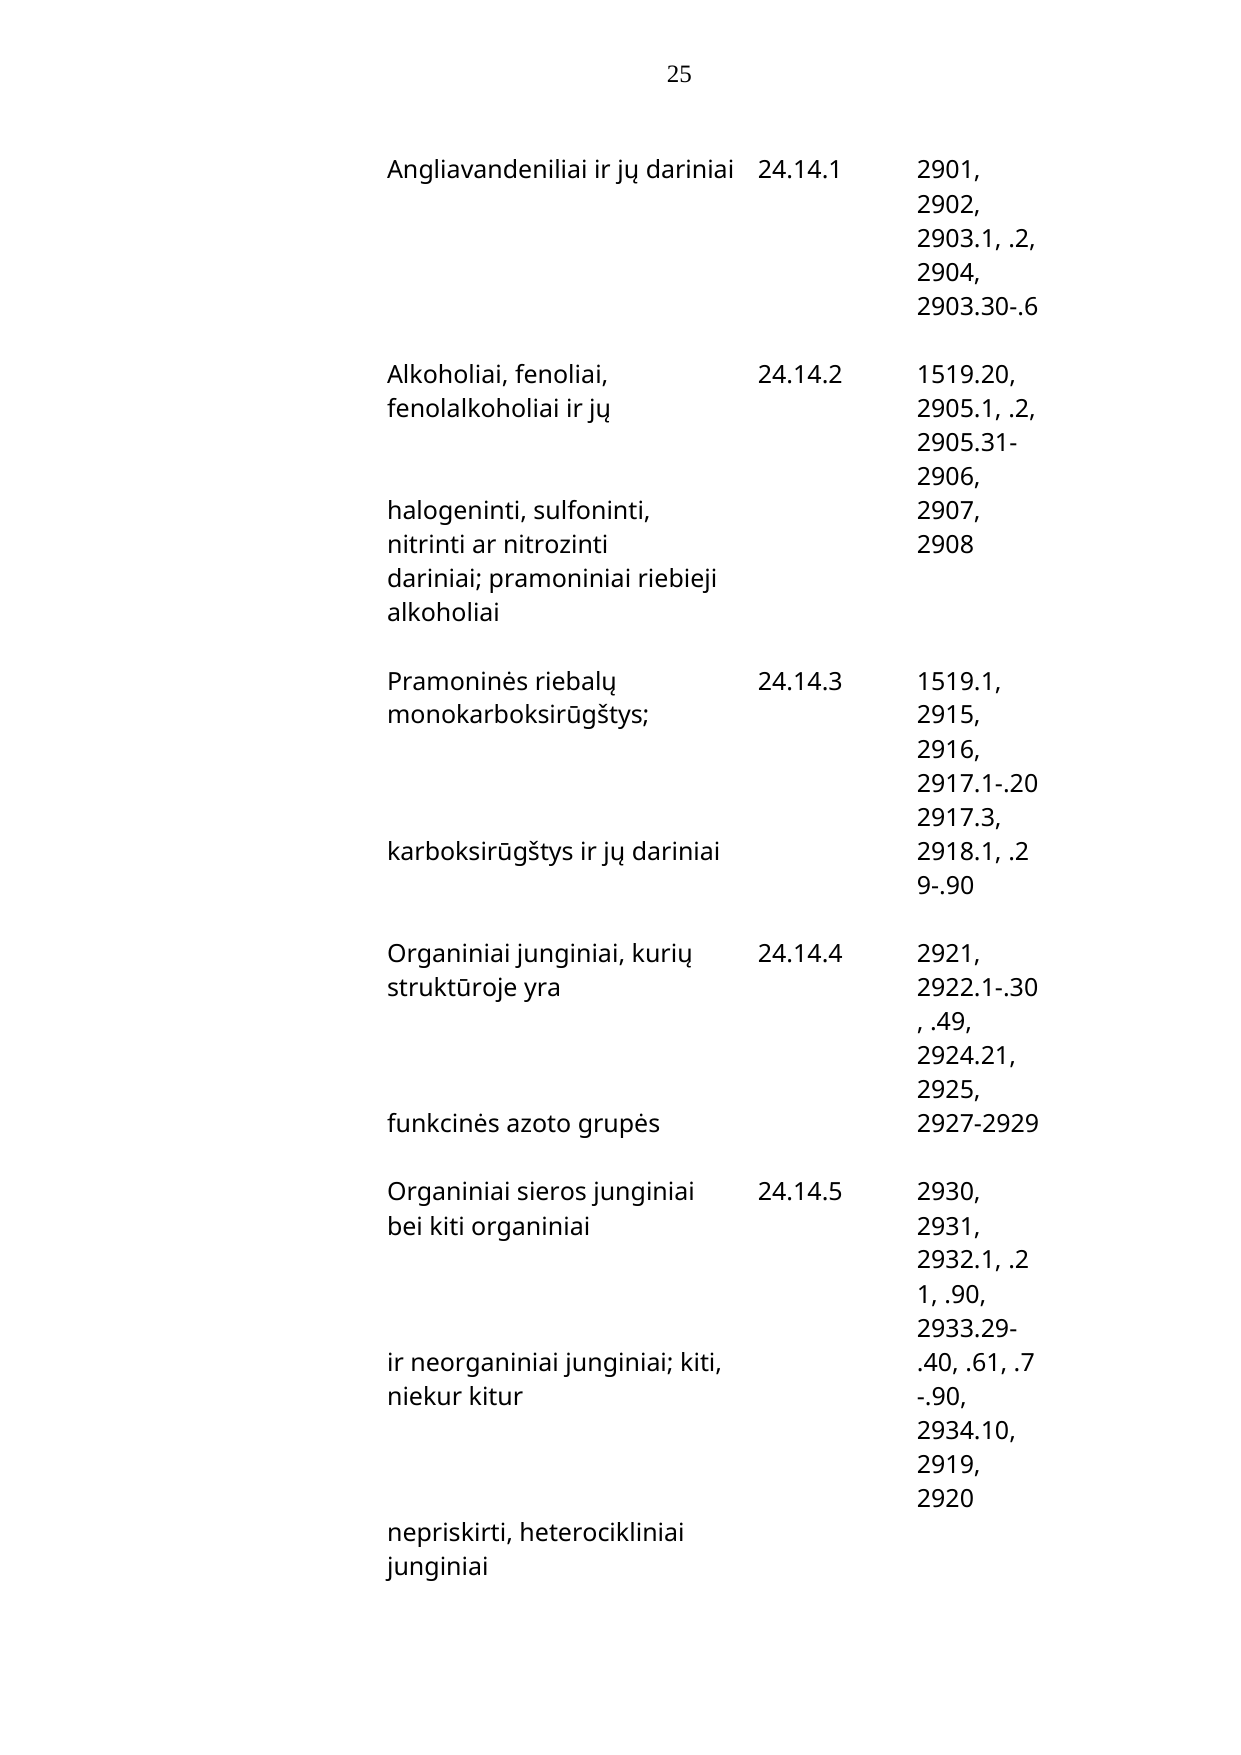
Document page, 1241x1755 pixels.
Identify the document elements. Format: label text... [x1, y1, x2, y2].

table_cell [177, 1583, 323, 1617]
table_cell Pramoninės riebalų monokarboksirūgštys; [376, 663, 746, 833]
table_cell [376, 1583, 746, 1617]
table_cell [177, 902, 323, 936]
table_cell [376, 629, 746, 663]
table_cell [177, 357, 323, 493]
table_cell [323, 357, 376, 493]
table_cell [323, 118, 376, 152]
table_cell 2907, 2908 [905, 493, 1054, 561]
table_cell [746, 834, 905, 902]
table_cell [746, 902, 905, 936]
table_cell 24.14.5 [746, 1174, 905, 1344]
table_cell [177, 1106, 323, 1140]
table_cell [323, 834, 376, 902]
table_cell [323, 1344, 376, 1515]
table_cell 24.14.4 [746, 936, 905, 1106]
table_cell [177, 323, 323, 357]
table_cell [1054, 1583, 1204, 1617]
table_cell [323, 629, 376, 663]
table_cell [323, 936, 376, 1106]
table_cell 2901, 2902, 2903.1, .2, 2904, 2903.30-.6 [905, 152, 1054, 322]
table_cell [376, 1140, 746, 1174]
table_cell [323, 152, 376, 322]
table_cell [746, 118, 905, 152]
table_cell [376, 118, 746, 152]
table_cell nepriskirti, heterocikliniai junginiai [376, 1515, 746, 1583]
table_cell [376, 902, 746, 936]
table_cell karboksirūgštys ir jų dariniai [376, 834, 746, 902]
table_cell [905, 118, 1054, 152]
table_cell [1054, 357, 1204, 493]
table_cell [177, 834, 323, 902]
table_cell [746, 1140, 905, 1174]
table_cell [323, 493, 376, 561]
table_cell [1054, 152, 1204, 322]
table_cell [746, 561, 905, 629]
table_cell halogeninti, sulfoninti, nitrinti ar nitrozinti [376, 493, 746, 561]
table_cell [905, 1515, 1054, 1583]
table_cell [1054, 834, 1204, 902]
table_cell funkcinės azoto grupės [376, 1106, 746, 1140]
table_cell [177, 1174, 323, 1344]
table_cell dariniai; pramoniniai riebieji alkoholiai [376, 561, 746, 629]
table_cell [746, 629, 905, 663]
table_cell [905, 561, 1054, 629]
table_cell [323, 1174, 376, 1344]
table_cell Organiniai junginiai, kurių struktūroje yra [376, 936, 746, 1106]
table_cell [1054, 902, 1204, 936]
table_cell [1054, 629, 1204, 663]
table_cell [323, 1583, 376, 1617]
table_cell [905, 902, 1054, 936]
table_cell [746, 1106, 905, 1140]
table_cell [323, 663, 376, 833]
table_cell [1054, 1140, 1204, 1174]
table_cell [1054, 561, 1204, 629]
table_cell 1519.1, 2915, 2916, 2917.1-.20 2917.3, [905, 663, 1054, 833]
table_cell [323, 561, 376, 629]
table_cell [177, 1344, 323, 1515]
table_cell [1054, 1174, 1204, 1344]
table_cell 24.14.1 [746, 152, 905, 322]
table_cell [1054, 1106, 1204, 1140]
table_cell Organiniai sieros junginiai bei kiti organiniai [376, 1174, 746, 1344]
table_cell [1054, 936, 1204, 1106]
table_cell [323, 1106, 376, 1140]
table_cell [1054, 323, 1204, 357]
table_cell 1519.20, 2905.1, .2, 2905.31-2906, [905, 357, 1054, 493]
table_cell [746, 1344, 905, 1515]
table_cell [323, 902, 376, 936]
table_cell [177, 936, 323, 1106]
table_cell [177, 1515, 323, 1583]
table_cell [323, 1140, 376, 1174]
table_cell [1054, 1515, 1204, 1583]
table_cell [1054, 1344, 1204, 1515]
table_cell [905, 629, 1054, 663]
table_cell [746, 1515, 905, 1583]
table_cell [177, 152, 323, 322]
table_cell [905, 1583, 1054, 1617]
table_cell 24.14.2 [746, 357, 905, 493]
table_cell [376, 323, 746, 357]
table_cell 2930, 2931, 2932.1, .21, .90, 2933.29- [905, 1174, 1054, 1344]
table_cell [323, 323, 376, 357]
table_cell [177, 629, 323, 663]
table_cell [905, 323, 1054, 357]
table_cell .40, .61, .7-.90, 2934.10, 2919, 2920 [905, 1344, 1054, 1515]
table_cell [1054, 493, 1204, 561]
table_cell ir neorganiniai junginiai; kiti, niekur kitur [376, 1344, 746, 1515]
table_cell [323, 1515, 376, 1583]
table_cell [177, 1140, 323, 1174]
table_cell Alkoholiai, fenoliai, fenolalkoholiai ir jų [376, 357, 746, 493]
table_cell Angliavandeniliai ir jų dariniai [376, 152, 746, 322]
table_cell 2918.1, .29-.90 [905, 834, 1054, 902]
table_cell [1054, 663, 1204, 833]
table_cell [177, 663, 323, 833]
table_cell [177, 493, 323, 561]
table_cell [177, 118, 323, 152]
table_cell 24.14.3 [746, 663, 905, 833]
table_cell [905, 1140, 1054, 1174]
table_cell [1054, 118, 1204, 152]
table_cell [746, 323, 905, 357]
table_cell 2927-2929 [905, 1106, 1054, 1140]
table_cell [746, 493, 905, 561]
table_cell 2921, 2922.1-.30, .49, 2924.21, 2925, [905, 936, 1054, 1106]
table_cell [746, 1583, 905, 1617]
table_cell [177, 561, 323, 629]
